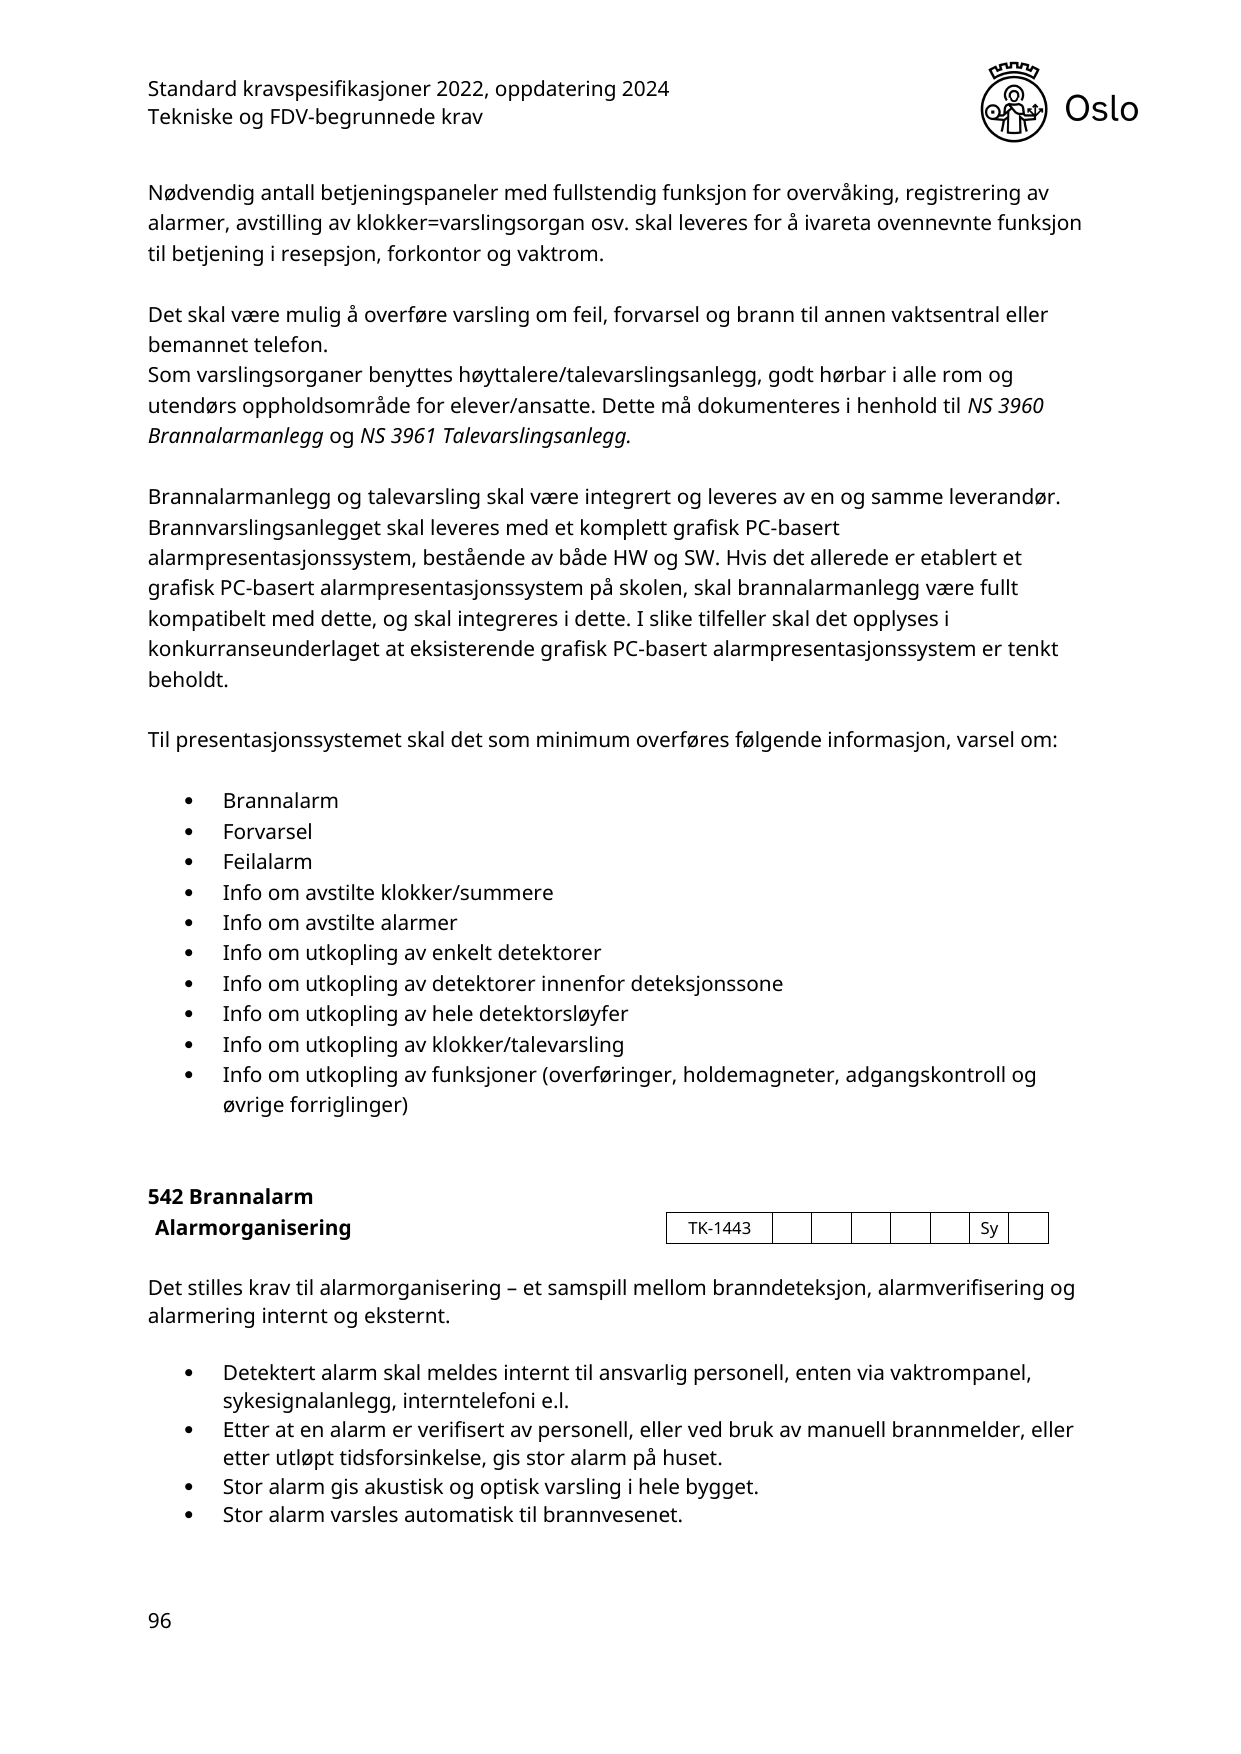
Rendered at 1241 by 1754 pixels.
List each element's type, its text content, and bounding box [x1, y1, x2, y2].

list Info om utkopling av enkelt detektorer [185, 938, 1093, 967]
text Det skal være mulig å overføre varsling om feil, forvarsel og brann til annen vaktsentral eller bemannet telefon. [148, 300, 1093, 358]
text Som varslingsorganer benyttes høyttalere/talevarslingsanlegg, godt hørbar i alle rom og utendørs oppholdsområde for elever/ansatte. Dette må dokumenteres i henhold til NS 3960 Brannalarmanlegg og NS 3961 Talevarslingsanlegg. [148, 361, 1093, 450]
table_header [852, 1213, 890, 1243]
list Info om utkopling av hele detektorsløyfer [185, 999, 1093, 1028]
table_header [773, 1213, 811, 1243]
text Til presentasjonssystemet skal det som minimum overføres følgende informasjon, varsel om: [148, 726, 1093, 754]
text 542 Brannalarm [148, 1182, 1093, 1210]
table_header [812, 1213, 851, 1243]
text Nødvendig antall betjeningspaneler med fullstendig funksjon for overvåking, registrering av alarmer, avstilling av klokker=varslingsorgan osv. skal leveres for å ivareta ovennevnte funksjon til betjening i resepsjon, forkontor og vaktrom. [148, 178, 1093, 267]
list Stor alarm gis akustisk og optisk varsling i hele bygget. [185, 1472, 1093, 1500]
list Brannalarm [185, 786, 1093, 815]
table_header Sy [970, 1213, 1008, 1243]
table_header [1009, 1213, 1048, 1243]
list Detektert alarm skal meldes internt til ansvarlig personell, enten via vaktrompanel, sykesignalanlegg, interntelefoni e.l. [185, 1358, 1093, 1415]
list Info om avstilte alarmer [185, 908, 1093, 936]
list Etter at en alarm er verifisert av personell, eller ved bruk av manuell brannmelder, eller etter utløpt tidsforsinkelse, gis stor alarm på huset. [185, 1415, 1093, 1472]
list Forvarsel [185, 817, 1093, 845]
list Info om utkopling av detektorer innenfor deteksjonssone [185, 969, 1093, 997]
list Feilalarm [185, 847, 1093, 876]
table_header Alarmorganisering [148, 1212, 666, 1243]
list Info om utkopling av klokker/talevarsling [185, 1030, 1093, 1058]
text Brannalarmanlegg og talevarsling skal være integrert og leveres av en og samme leverandør. Brannvarslingsanlegget skal leveres med et komplett grafisk PC-basert alarmpresentasjonssystem, bestående av både HW og SW. Hvis det allerede er etablert et grafisk PC-basert alarmpresentasjonssystem på skolen, skal brannalarmanlegg være fullt kompatibelt med dette, og skal integreres i dette. I slike tilfeller skal det opplyses i konkurranseunderlaget at eksisterende grafisk PC-basert alarmpresentasjonssystem er tenkt beholdt. [148, 482, 1093, 693]
list Info om avstilte klokker/summere [185, 878, 1093, 906]
list Info om utkopling av funksjoner (overføringer, holdemagneter, adgangskontroll og øvrige forriglinger) [185, 1060, 1093, 1119]
table_header [891, 1213, 930, 1243]
table_header TK-1443 [667, 1213, 772, 1243]
text Det stilles krav til alarmorganisering – et samspill mellom branndeteksjon, alarmverifisering og alarmering internt og eksternt. [148, 1273, 1093, 1330]
list Stor alarm varsles automatisk til brannvesenet. [185, 1500, 1093, 1529]
table_header [931, 1213, 969, 1243]
